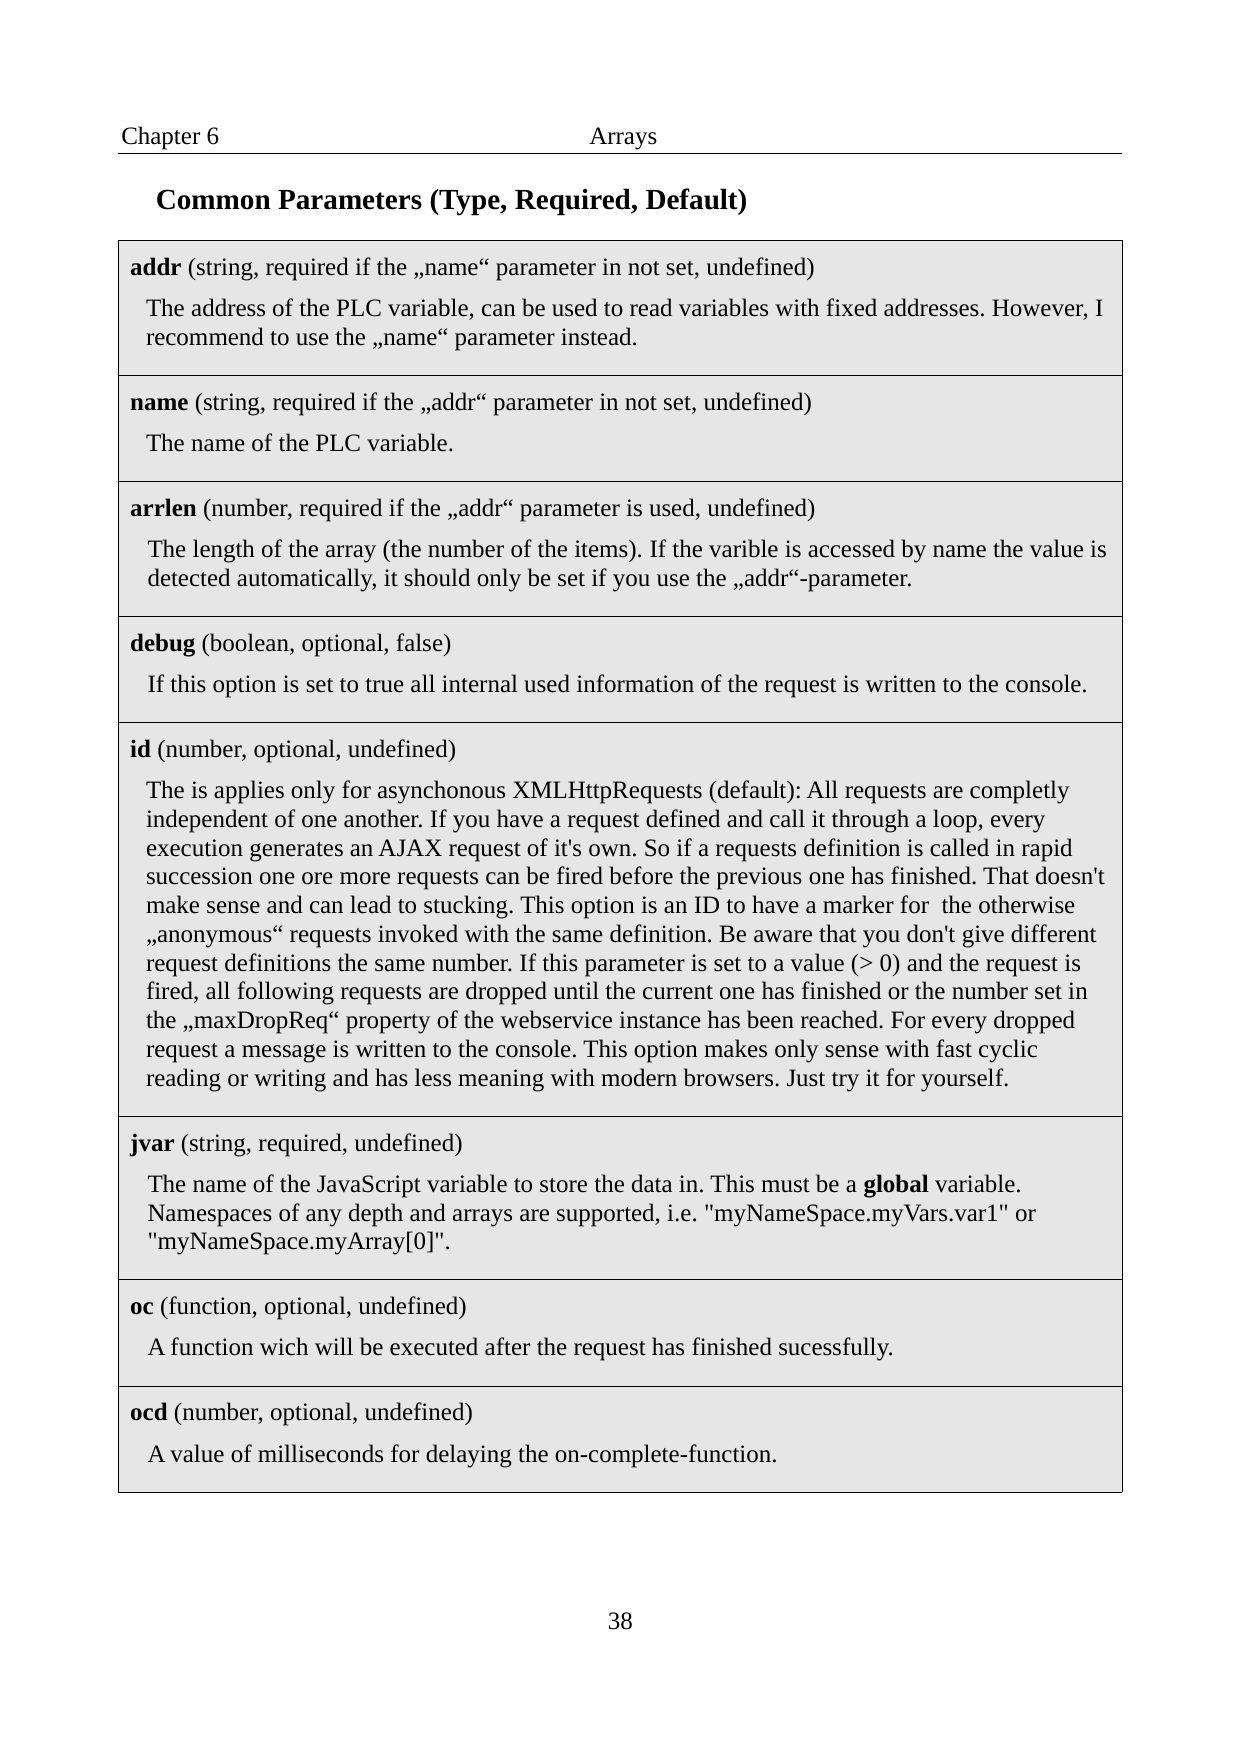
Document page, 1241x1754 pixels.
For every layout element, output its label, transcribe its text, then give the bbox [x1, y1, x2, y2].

table_cell oc (function, optional, undefined) A function wich will be executed after the request has finished sucessfully. [119, 1280, 1122, 1386]
table_cell arrlen (number, required if the „addr“ parameter is used, undefined) The length of the array (the number of the items). If the varible is accessed by name the value is detected automatically, it should only be set if you use the „addr“-parameter. [119, 482, 1122, 616]
subtitle Common Parameters (Type, Required, Default) [156, 182, 1122, 216]
table_cell id (number, optional, undefined) The is applies only for asynchonous XMLHttpRequests (default): All requests are completly independent of one another. If you have a request defined and call it through a loop, every execution generates an AJAX request of it's own. So if a requests definition is called in rapid succession one ore more requests can be fired before the previous one has finished. That doesn't make sense and can lead to stucking. This option is an ID to have a marker for the otherwise „anonymous“ requests invoked with the same definition. Be aware that you don't give different request definitions the same number. If this parameter is set to a value (> 0) and the request is fired, all following requests are dropped until the current one has finished or the number set in the „maxDropReq“ property of the webservice instance has been reached. For every dropped request a message is written to the console. This option makes only sense with fast cyclic reading or writing and has less meaning with modern browsers. Just try it for yourself. [119, 723, 1122, 1116]
table_cell ocd (number, optional, undefined) A value of milliseconds for delaying the on-complete-function. [119, 1387, 1122, 1492]
table_cell jvar (string, required, undefined) The name of the JavaScript variable to store the data in. This must be a global variable. Namespaces of any depth and arrays are supported, i.e. "myNameSpace.myVars.var1" or "myNameSpace.myArray[0]". [119, 1117, 1122, 1279]
table_cell name (string, required if the „addr“ parameter in not set, undefined) The name of the PLC variable. [119, 376, 1122, 481]
table_header addr (string, required if the „name“ parameter in not set, undefined) The address of the PLC variable, can be used to read variables with fixed addresses. However, I recommend to use the „name“ parameter instead. [119, 241, 1122, 375]
table_cell debug (boolean, optional, false) If this option is set to true all internal used information of the request is written to the console. [119, 617, 1122, 722]
